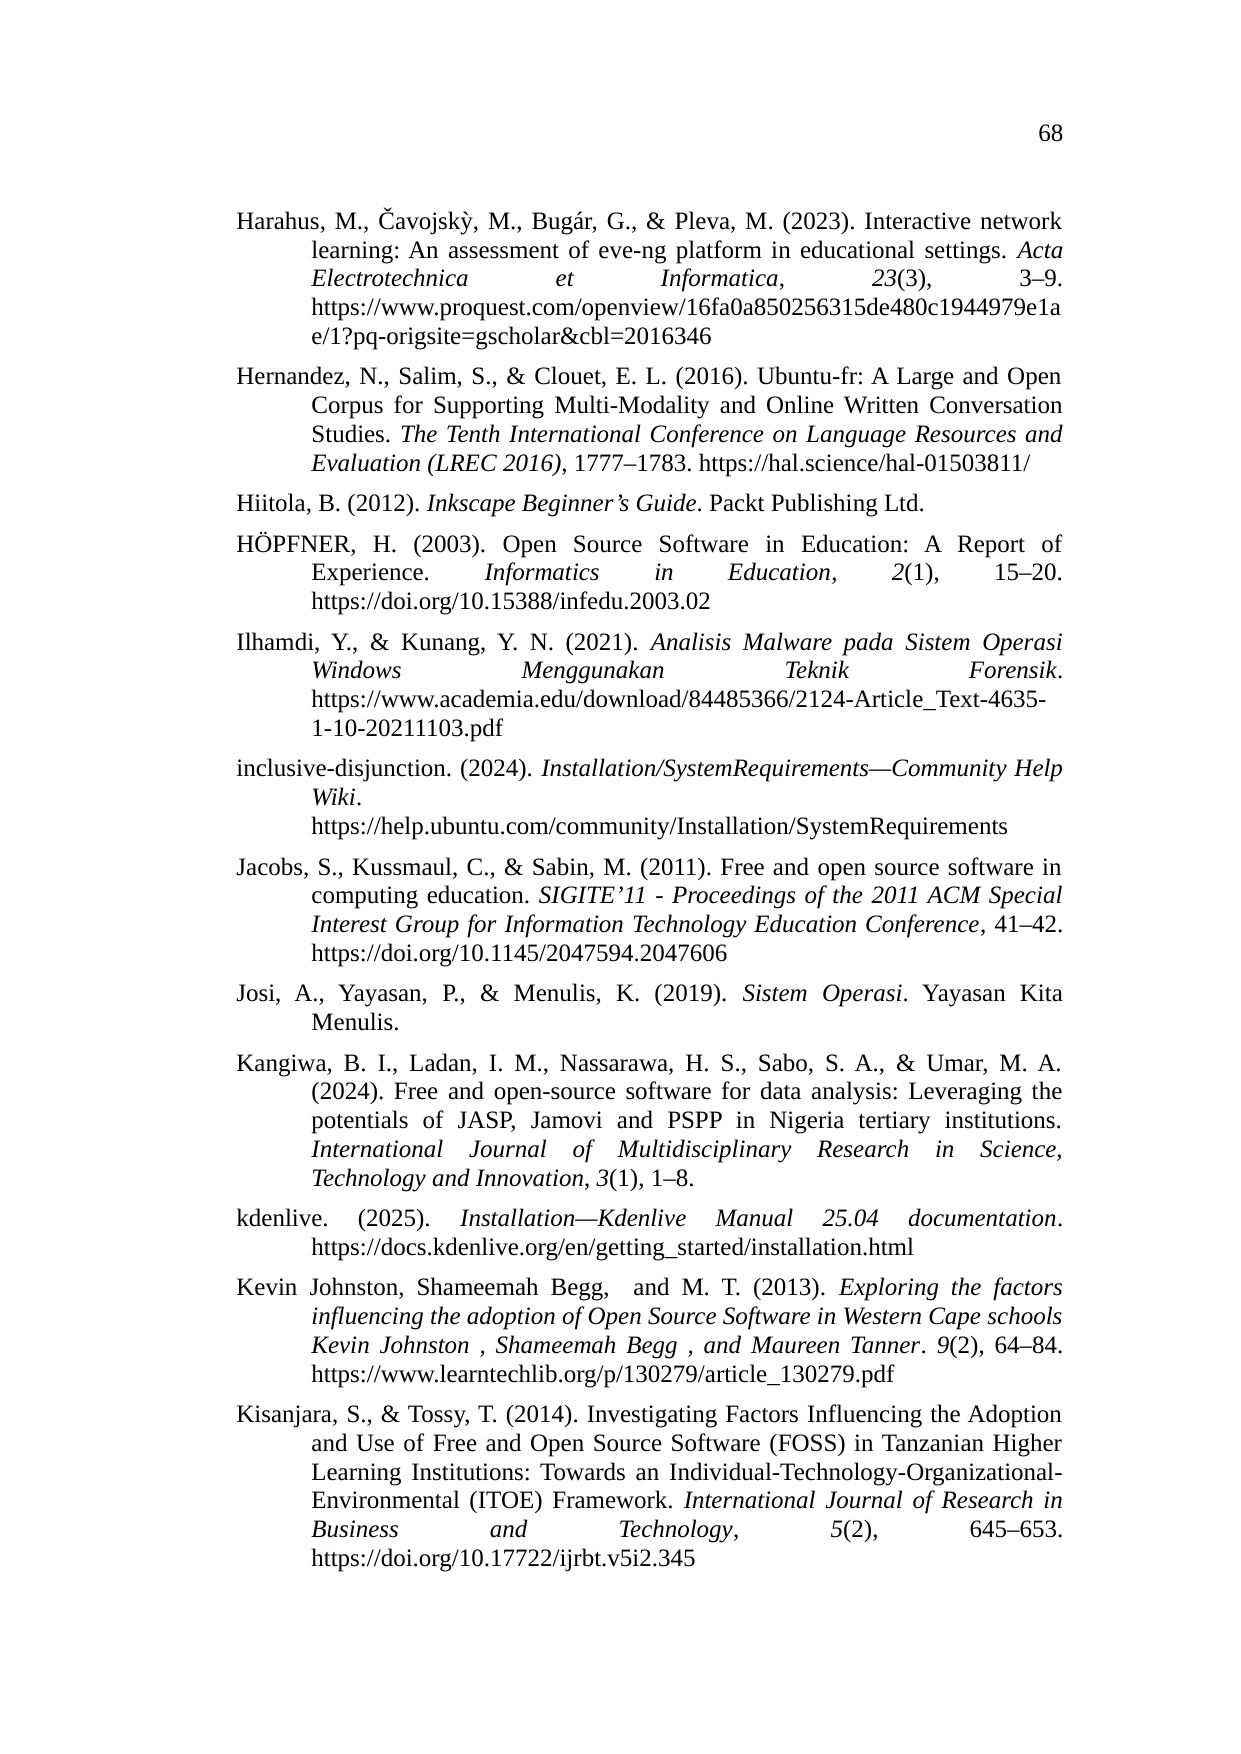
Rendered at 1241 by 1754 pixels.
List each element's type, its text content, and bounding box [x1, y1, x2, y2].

text Josi, A., Yayasan, P., & Menulis, K. (2019). Sistem Operasi. Yayasan Kita Menulis. [236, 978, 1063, 1036]
text Kangiwa, B. I., Ladan, I. M., Nassarawa, H. S., Sabo, S. A., & Umar, M. A. (2024). Free and open-source software for data analysis: Leveraging the potentials of JASP, Jamovi and PSPP in Nigeria tertiary institutions. International Journal of Multidisciplinary Research in Science, Technology and Innovation, 3(1), 1–8. [236, 1048, 1063, 1191]
text Ilhamdi, Y., & Kunang, Y. N. (2021). Analisis Malware pada Sistem Operasi Windows Menggunakan Teknik Forensik. https://www.academia.edu/download/84485366/2124-Article_Text-4635-1-10-20211103.pdf [236, 627, 1063, 742]
text Harahus, M., Čavojskỳ, M., Bugár, G., & Pleva, M. (2023). Interactive network learning: An assessment of eve-ng platform in educational settings. Acta Electrotechnica et Informatica, 23(3), 3–9. https://www.proquest.com/openview/16fa0a850256315de480c1944979e1ae/1?pq-origsite=gscholar&cbl=2016346 [236, 206, 1063, 350]
text Hernandez, N., Salim, S., & Clouet, E. L. (2016). Ubuntu-fr: A Large and Open Corpus for Supporting Multi-Modality and Online Written Conversation Studies. The Tenth International Conference on Language Resources and Evaluation (LREC 2016), 1777–1783. https://hal.science/hal-01503811/ [236, 361, 1063, 476]
text Kevin Johnston, Shameemah Begg, and M. T. (2013). Exploring the factors influencing the adoption of Open Source Software in Western Cape schools Kevin Johnston , Shameemah Begg , and Maureen Tanner. 9(2), 64–84. https://www.learntechlib.org/p/130279/article_130279.pdf [236, 1272, 1063, 1387]
text Kisanjara, S., & Tossy, T. (2014). Investigating Factors Influencing the Adoption and Use of Free and Open Source Software (FOSS) in Tanzanian Higher Learning Institutions: Towards an Individual-Technology-Organizational-Environmental (ITOE) Framework. International Journal of Research in Business and Technology, 5(2), 645–653. https://doi.org/10.17722/ijrbt.v5i2.345 [236, 1399, 1063, 1572]
text inclusive-disjunction. (2024). Installation/SystemRequirements—Community Help Wiki. https://help.ubuntu.com/community/Installation/SystemRequirements [236, 753, 1063, 840]
text Jacobs, S., Kussmaul, C., & Sabin, M. (2011). Free and open source software in computing education. SIGITE’11 - Proceedings of the 2011 ACM Special Interest Group for Information Technology Education Conference, 41–42. https://doi.org/10.1145/2047594.2047606 [236, 852, 1063, 967]
text HÖPFNER, H. (2003). Open Source Software in Education: A Report of Experience. Informatics in Education, 2(1), 15–20. https://doi.org/10.15388/infedu.2003.02 [236, 529, 1063, 615]
text Hiitola, B. (2012). Inkscape Beginner’s Guide. Packt Publishing Ltd. [236, 488, 1063, 517]
text kdenlive. (2025). Installation—Kdenlive Manual 25.04 documentation. https://docs.kdenlive.org/en/getting_started/installation.html [236, 1203, 1063, 1261]
